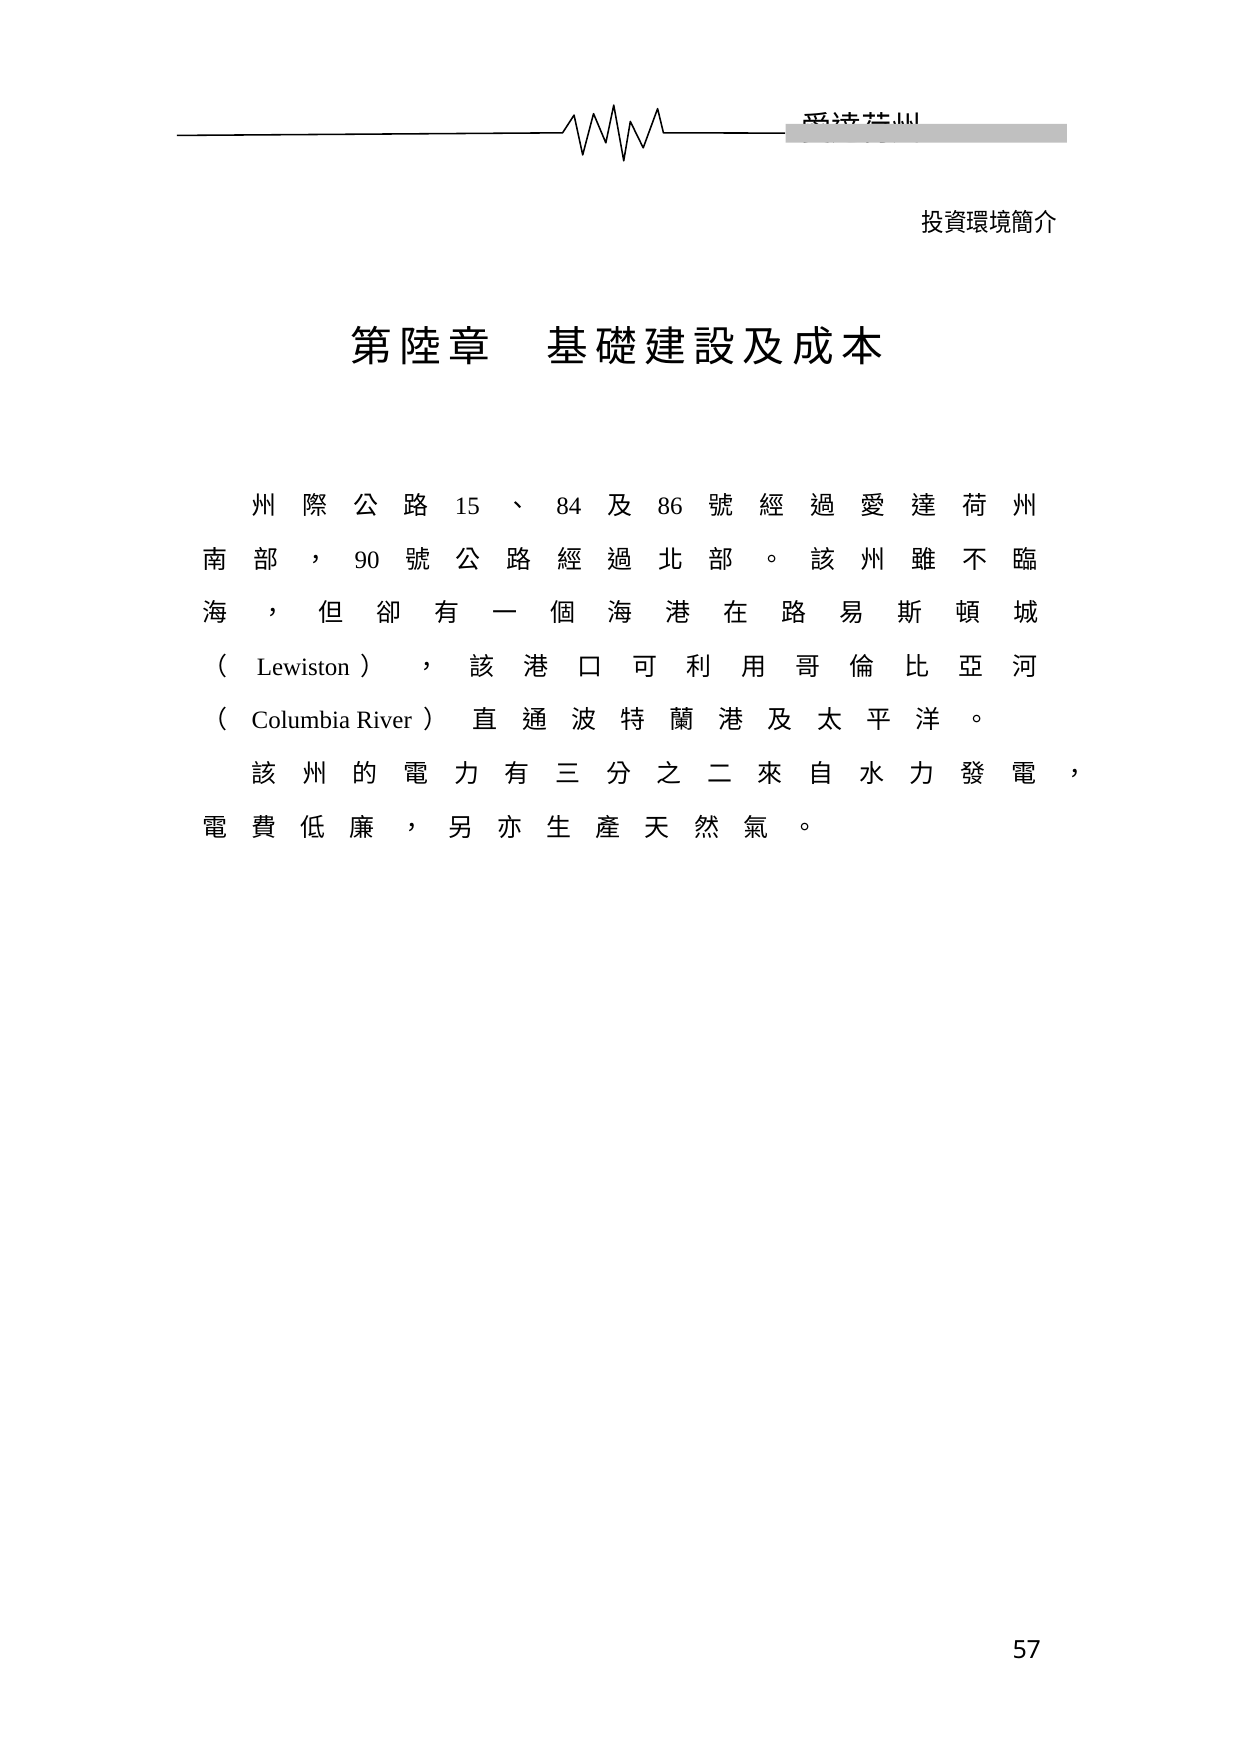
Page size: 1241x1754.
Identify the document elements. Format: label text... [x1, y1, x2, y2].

text 第陸章 基礎建設及成本 [178, 290, 1063, 397]
text 該州的電力有三分之二來自水力發電，電費低廉，另亦生產天然氣。 [188, 745, 1063, 852]
text 州際公路15、84及86號經過愛達荷州南部，90號公路經過北部。該州雖不臨海，但卻有一個海港在路易斯頓城（Lewiston），該港口可利用哥倫比亞河（Columbia River）直通波特蘭港及太平洋。 [188, 477, 1063, 745]
